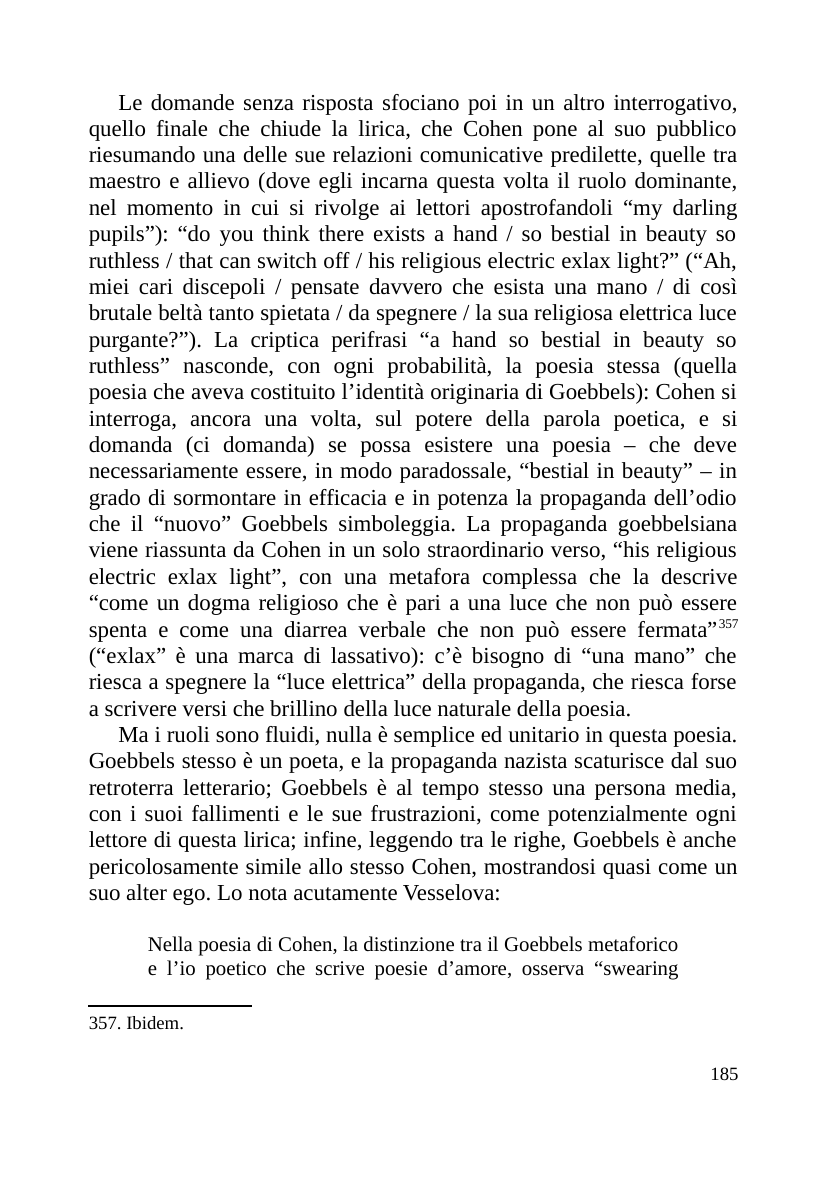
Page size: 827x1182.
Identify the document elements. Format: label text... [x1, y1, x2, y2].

text Nella poesia di Cohen, la distinzione tra il Goebbels metaforico e l’io poetico che scrive poesie d’amore, osserva “swearing [148, 932, 679, 980]
text Ibidem. [88, 1012, 738, 1034]
text Le domande senza risposta sfociano poi in un altro interrogativo, quello finale che chiude la lirica, che Cohen pone al suo pubblico riesumando una delle sue relazioni comunicative predilette, quelle tra maestro e allievo (dove egli incarna questa volta il ruolo dominante, nel momento in cui si rivolge ai lettori apostrofandoli “my darling pupils”): “do you think there exists a hand / so bestial in beauty so ruthless / that can switch off / his religious electric exlax light?” (“Ah, miei cari discepoli / pensate davvero che esista una mano / di così brutale beltà tanto spietata / da spegnere / la sua religiosa elettrica luce purgante?”). La criptica perifrasi “a hand so bestial in beauty so ruthless” nasconde, con ogni probabilità, la poesia stessa (quella poesia che aveva costituito l’identità originaria di Goebbels): Cohen si interroga, ancora una volta, sul potere della parola poetica, e si domanda (ci domanda) se possa esistere una poesia – che deve necessariamente essere, in modo paradossale, “bestial in beauty” – in grado di sormontare in efficacia e in potenza la propaganda dell’odio che il “nuovo” Goebbels simboleggia. La propaganda goebbelsiana viene riassunta da Cohen in un solo straordinario verso, “his religious electric exlax light”, con una metafora complessa che la descrive “come un dogma religioso che è pari a una luce che non può essere spenta e come una diarrea verbale che non può essere fermata” (“exlax” è una marca di lassativo): c’è bisogno di “una mano” che riesca a spegnere la “luce elettrica” della propaganda, che riesca forse a scrivere versi che brillino della luce naturale della poesia. [88, 88, 738, 721]
text Ma i ruoli sono fluidi, nulla è semplice ed unitario in questa poesia. Goebbels stesso è un poeta, e la propaganda nazista scaturisce dal suo retroterra letterario; Goebbels è al tempo stesso una persona media, con i suoi fallimenti e le sue frustrazioni, come potenzialmente ogni lettore di questa lirica; infine, leggendo tra le righe, Goebbels è anche pericolosamente simile allo stesso Cohen, mostrandosi quasi come un suo alter ego. Lo nota acutamente Vesselova: [88, 721, 738, 906]
